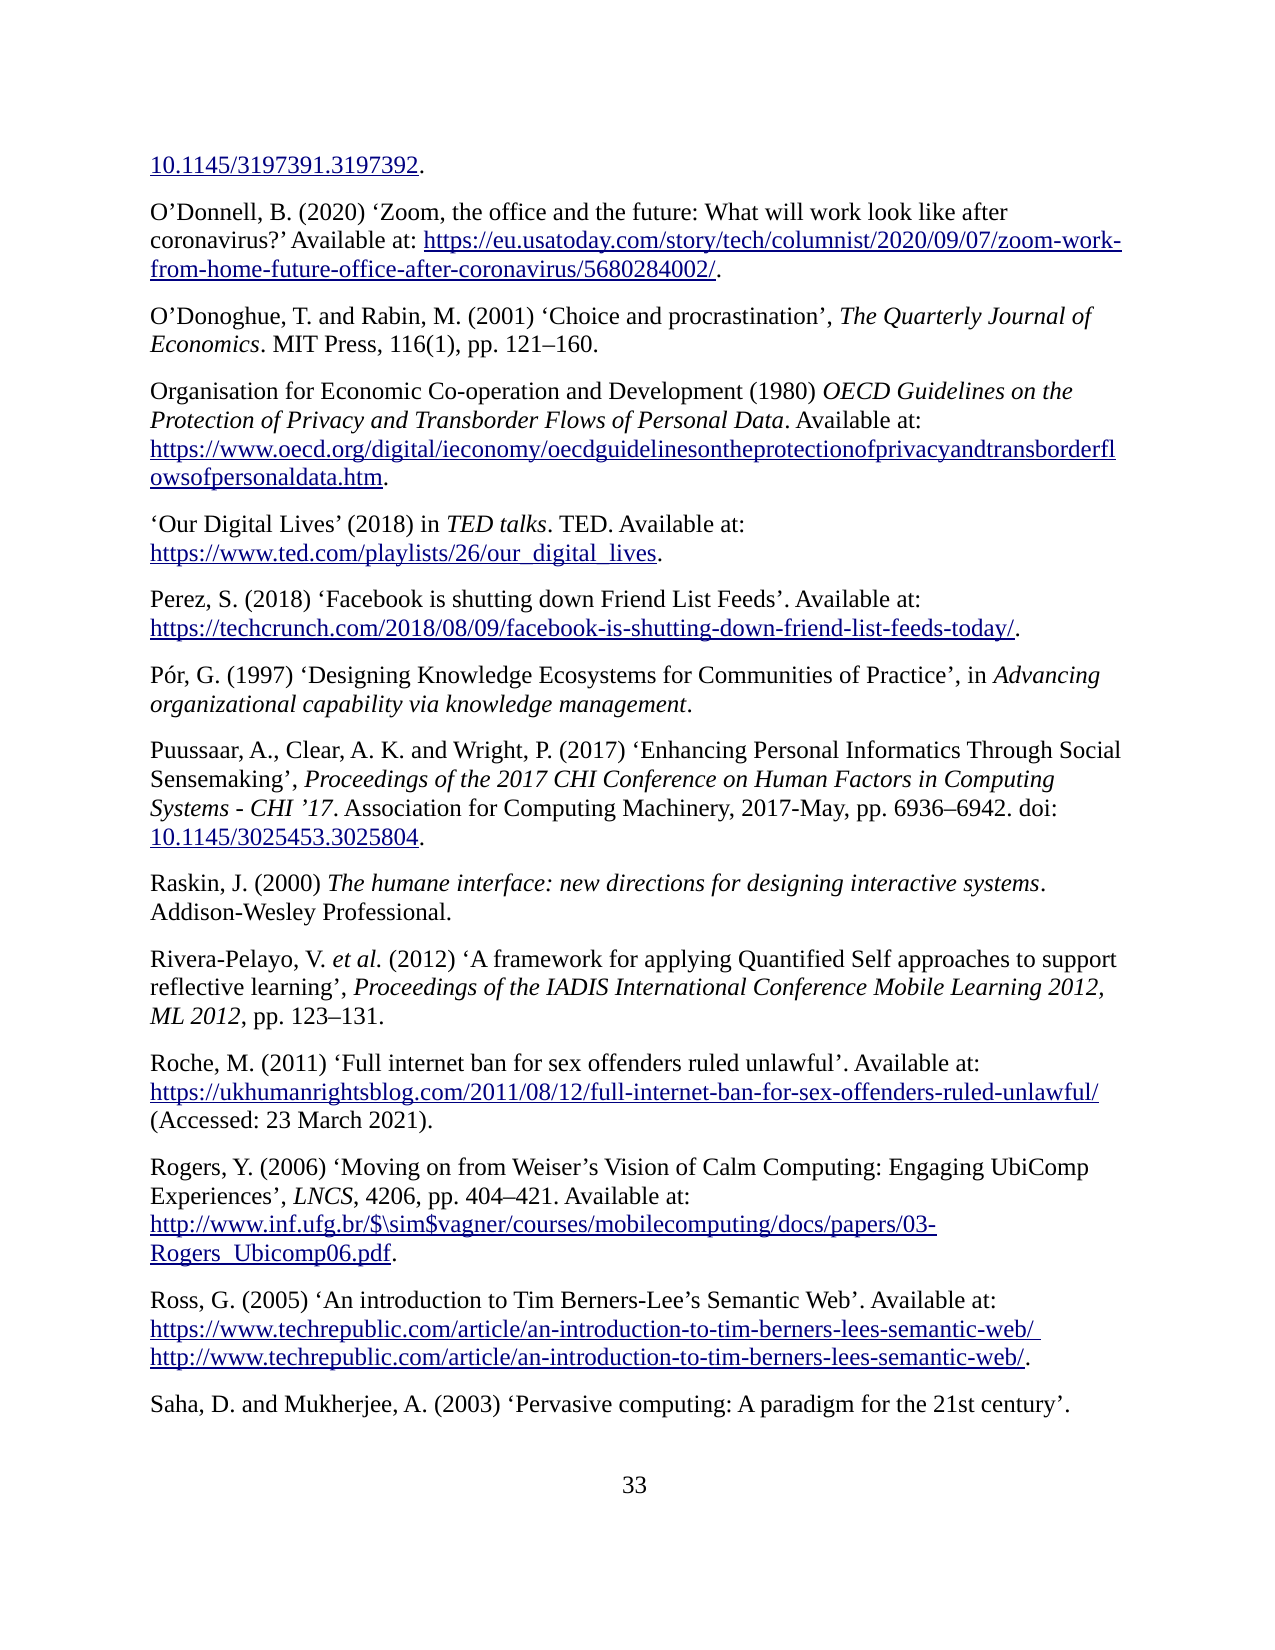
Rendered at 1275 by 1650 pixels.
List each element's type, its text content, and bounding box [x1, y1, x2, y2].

text Puussaar, A., Clear, A. K. and Wright, P. (2017) ‘Enhancing Personal Informatics Through Social Sensemaking’, Proceedings of the 2017 CHI Conference on Human Factors in Computing Systems - CHI ’17. Association for Computing Machinery, 2017-May, pp. 6936–6942. doi: 10.1145/3025453.3025804. [150, 735, 1125, 850]
text Organisation for Economic Co-operation and Development (1980) OECD Guidelines on the Protection of Privacy and Transborder Flows of Personal Data. Available at: https://www.oecd.org/digital/ieconomy/oecdguidelinesontheprotectionofprivacyandtransborderflowsofpersonaldata.htm. [150, 376, 1125, 491]
text ‘Our Digital Lives’ (2018) in TED talks. TED. Available at: https://www.ted.com/playlists/26/our_digital_lives. [150, 509, 1125, 567]
text Rogers, Y. (2006) ‘Moving on from Weiser’s Vision of Calm Computing: Engaging UbiComp Experiences’, LNCS, 4206, pp. 404–421. Available at: http://www.inf.ufg.br/$\sim$vagner/courses/mobilecomputing/docs/papers/03-Rogers_Ubicomp06.pdf. [150, 1152, 1125, 1267]
text Raskin, J. (2000) The humane interface: new directions for designing interactive systems. Addison-Wesley Professional. [150, 868, 1125, 926]
text Saha, D. and Mukherjee, A. (2003) ‘Pervasive computing: A paradigm for the 21st century’. [150, 1389, 1125, 1418]
text Ross, G. (2005) ‘An introduction to Tim Berners-Lee’s Semantic Web’. Available at: https://www.techrepublic.com/article/an-introduction-to-tim-berners-lees-semantic-web/ http://www.techrepublic.com/article/an-introduction-to-tim-berners-lees-semantic-web/. [150, 1285, 1125, 1371]
text Rivera-Pelayo, V. et al. (2012) ‘A framework for applying Quantified Self approaches to support reflective learning’, Proceedings of the IADIS International Conference Mobile Learning 2012, ML 2012, pp. 123–131. [150, 944, 1125, 1030]
text O’Donnell, B. (2020) ‘Zoom, the office and the future: What will work look like after coronavirus?’ Available at: https://eu.usatoday.com/story/tech/columnist/2020/09/07/zoom-work-from-home-future-office-after-coronavirus/5680284002/. [150, 197, 1125, 283]
text O’Donoghue, T. and Rabin, M. (2001) ‘Choice and procrastination’, The Quarterly Journal of Economics. MIT Press, 116(1), pp. 121–160. [150, 301, 1125, 358]
text Perez, S. (2018) ‘Facebook is shutting down Friend List Feeds’. Available at: https://techcrunch.com/2018/08/09/facebook-is-shutting-down-friend-list-feeds-today/. [150, 584, 1125, 642]
text 10.1145/3197391.3197392. [150, 150, 1125, 179]
text Pór, G. (1997) ‘Designing Knowledge Ecosystems for Communities of Practice’, in Advancing organizational capability via knowledge management. [150, 660, 1125, 717]
text Roche, M. (2011) ‘Full internet ban for sex offenders ruled unlawful’. Available at: https://ukhumanrightsblog.com/2011/08/12/full-internet-ban-for-sex-offenders-ruled-unlawful/ (Accessed: 23 March 2021). [150, 1048, 1125, 1134]
